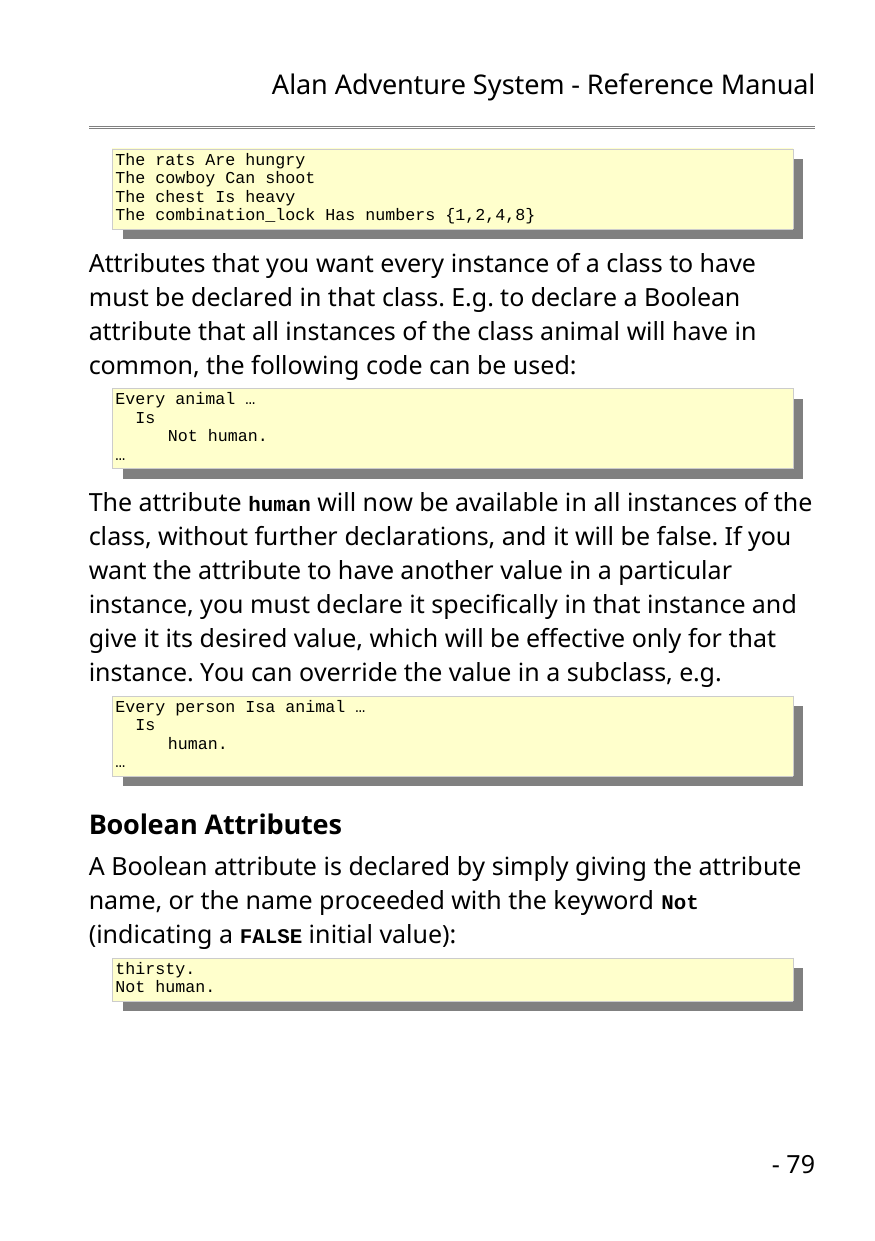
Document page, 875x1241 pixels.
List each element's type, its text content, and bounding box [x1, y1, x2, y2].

text Every person Isa animal … Is human. … [113, 697, 793, 776]
text The rats Are hungry The cowboy Can shoot The chest Is heavy The combination_lock Has numbers {1,2,4,8} [113, 150, 793, 229]
text Every animal … Is Not human. … [113, 389, 793, 468]
text Attributes that you want every instance of a class to have must be declared in that class. E.g. to declare a Boolean attribute that all instances of the class animal will have in common, the following code can be used: [88, 246, 815, 382]
subtitle Boolean Attributes [88, 805, 815, 842]
text A Boolean attribute is declared by simply giving the attribute name, or the name proceeded with the keyword Not (indicating a FALSE initial value): [88, 849, 815, 951]
text The attribute human will now be available in all instances of the class, without further declarations, and it will be false. If you want the attribute to have another value in a particular instance, you must declare it specifically in that instance and give it its desired value, which will be effective only for that instance. You can override the value in a subclass, e.g. [88, 485, 815, 689]
text thirsty. Not human. [113, 959, 793, 1001]
